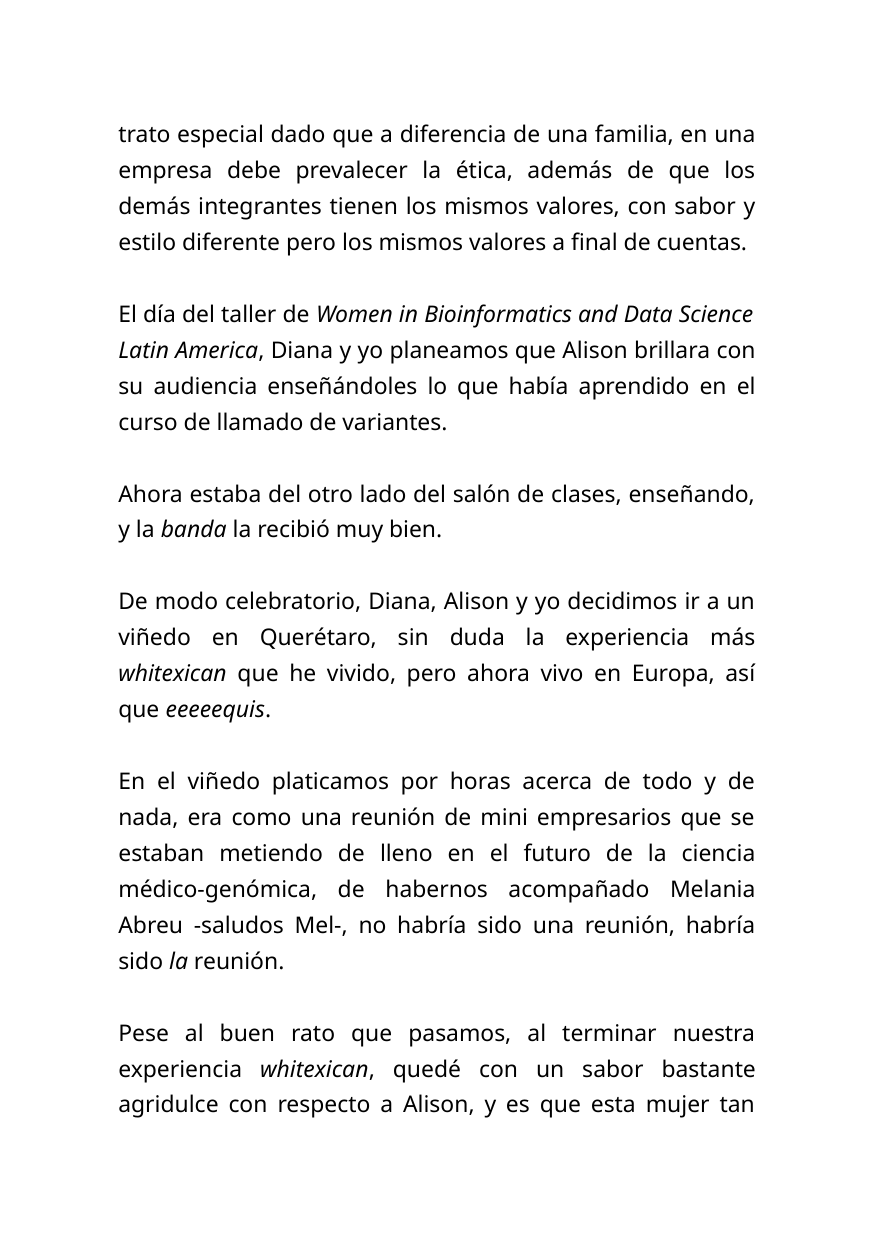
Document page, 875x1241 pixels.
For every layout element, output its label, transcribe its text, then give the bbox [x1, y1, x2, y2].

text Ahora estaba del otro lado del salón de clases, enseñando, y la banda la recibió muy bien. [118, 477, 756, 545]
text En el viñedo platicamos por horas acerca de todo y de nada, era como una reunión de mini empresarios que se estaban metiendo de lleno en el futuro de la ciencia médico-genómica, de habernos acompañado Melania Abreu -saludos Mel-, no habría sido una reunión, habría sido la reunión. [118, 765, 756, 976]
text Pese al buen rato que pasamos, al terminar nuestra experiencia whitexican, quedé con un sabor bastante agridulce con respecto a Alison, y es que esta mujer tan [118, 1017, 756, 1120]
text El día del taller de Women in Bioinformatics and Data Science Latin America, Diana y yo planeamos que Alison brillara con su audiencia enseñándoles lo que había aprendido en el curso de llamado de variantes. [118, 298, 756, 437]
text De modo celebratorio, Diana, Alison y yo decidimos ir a un viñedo en Querétaro, sin duda la experiencia más whitexican que he vivido, pero ahora vivo en Europa, así que eeeeequis. [118, 585, 756, 724]
text trato especial dado que a diferencia de una familia, en una empresa debe prevalecer la ética, además de que los demás integrantes tienen los mismos valores, con sabor y estilo diferente pero los mismos valores a final de cuentas. [118, 118, 756, 257]
